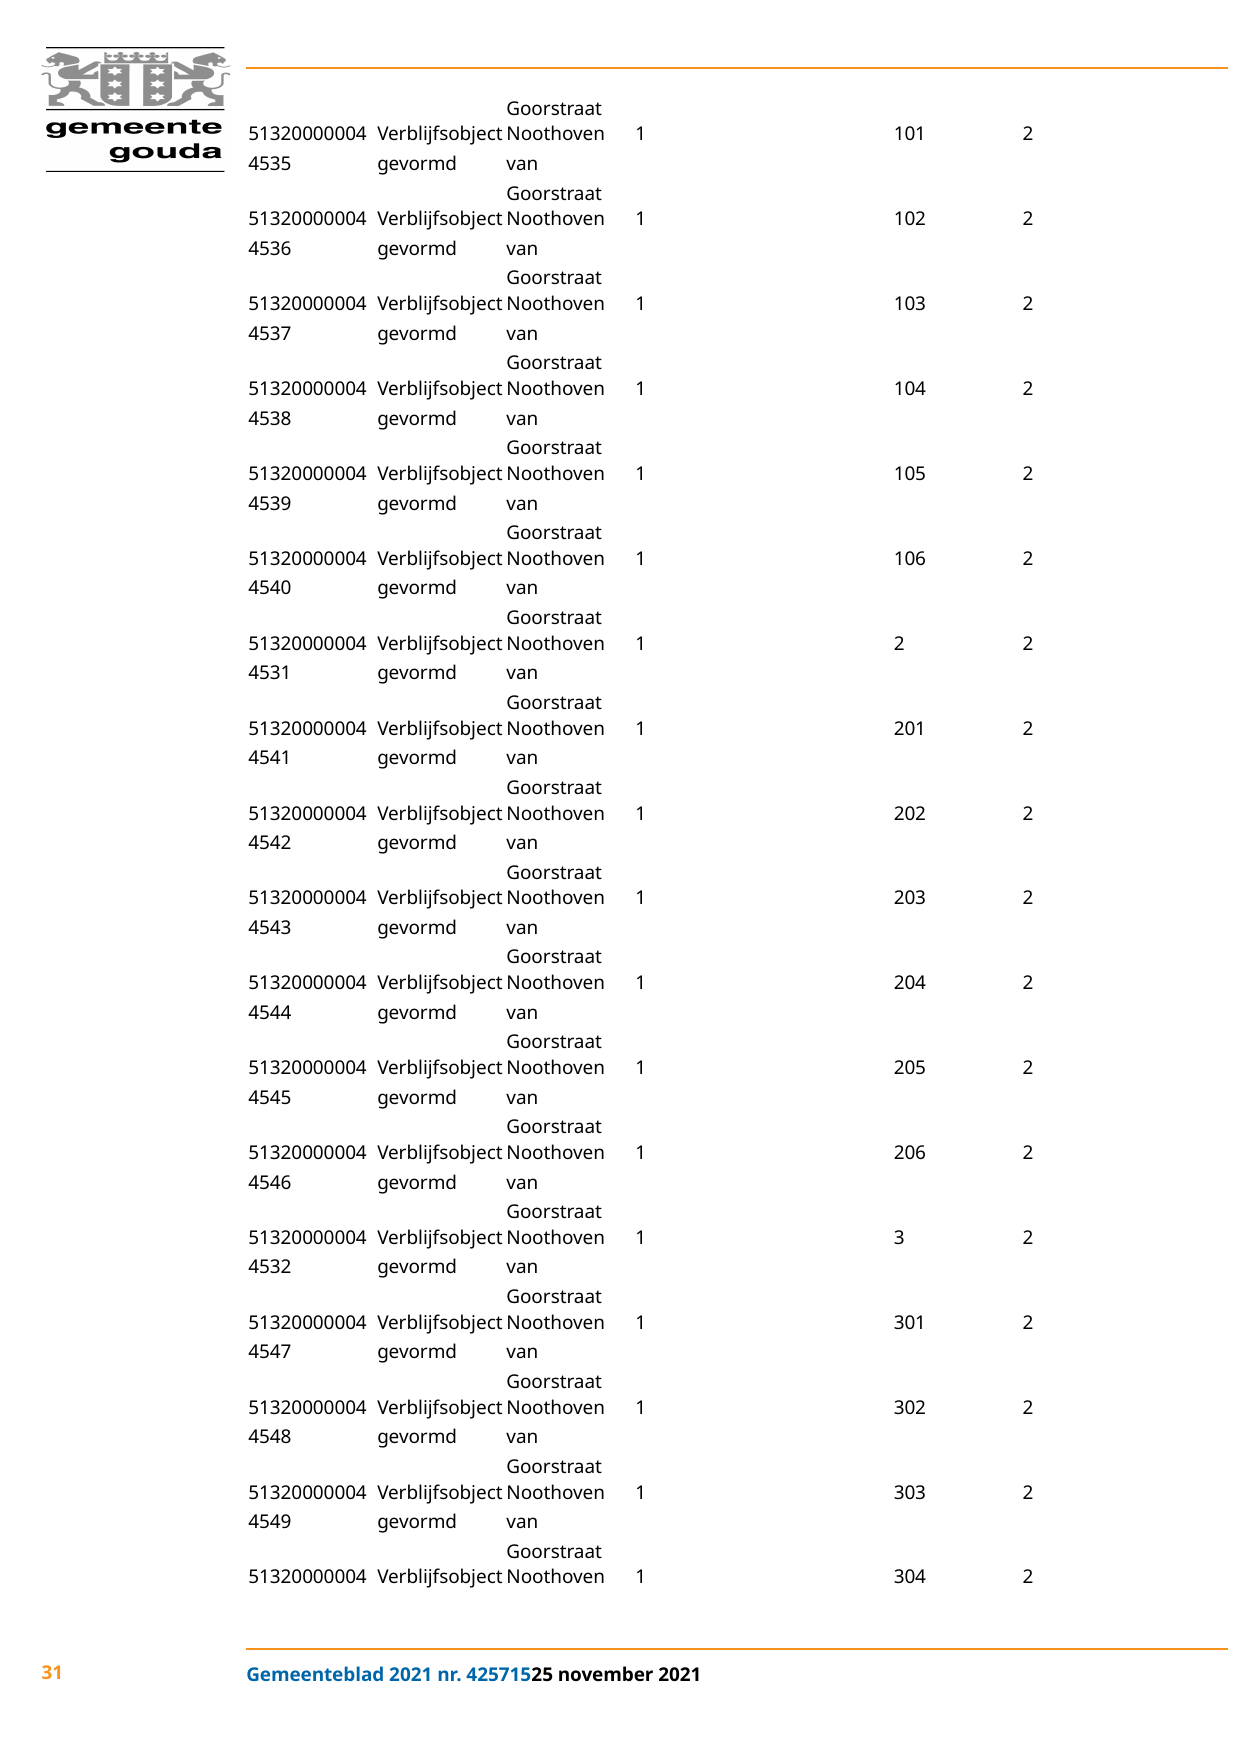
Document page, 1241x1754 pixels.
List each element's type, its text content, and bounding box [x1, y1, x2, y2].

table_cell 513200000044546 [248, 1139, 377, 1224]
table_cell 1 [635, 375, 764, 460]
table_cell 2 [894, 630, 1022, 715]
table_cell 103 [894, 290, 1022, 375]
table_cell [764, 375, 893, 460]
table_cell 304 [894, 1564, 1022, 1589]
table_cell Noothoven van Goorstraat [506, 460, 635, 545]
table_cell 513200000044541 [248, 715, 377, 800]
table_cell 2 [1023, 1139, 1152, 1224]
table_cell [764, 715, 893, 800]
table_cell 2 [1023, 1479, 1152, 1564]
table_cell 1 [635, 885, 764, 969]
table_cell 105 [894, 460, 1022, 545]
table_cell 2 [1023, 375, 1152, 460]
table_cell 1 [635, 630, 764, 715]
table_cell Verblijfsobject gevormd [377, 375, 506, 460]
table_cell Noothoven van Goorstraat [506, 1479, 635, 1564]
table_cell 101 [894, 121, 1022, 205]
table_cell 2 [1023, 1309, 1152, 1394]
table_cell Noothoven van Goorstraat [506, 1309, 635, 1394]
table_cell 2 [1023, 1394, 1152, 1479]
table_cell [894, 95, 1022, 121]
table_cell Verblijfsobject gevormd [377, 1309, 506, 1394]
table_cell [764, 885, 893, 969]
table_cell [764, 290, 893, 375]
table_cell 513200000044531 [248, 630, 377, 715]
table_cell 206 [894, 1139, 1022, 1224]
table_cell 1 [635, 121, 764, 205]
table_cell Verblijfsobject gevormd [377, 121, 506, 205]
table_cell Verblijfsobject gevormd [377, 630, 506, 715]
table_cell Noothoven van Goorstraat [506, 885, 635, 969]
table_cell [764, 545, 893, 630]
table_cell [764, 1309, 893, 1394]
table_cell 303 [894, 1479, 1022, 1564]
table_cell 513200000044538 [248, 375, 377, 460]
table_cell [764, 1479, 893, 1564]
table_cell 301 [894, 1309, 1022, 1394]
table_cell 2 [1023, 460, 1152, 545]
table_cell 513200000044545 [248, 1054, 377, 1139]
table_cell 202 [894, 800, 1022, 884]
table_cell [248, 95, 377, 121]
table_cell 302 [894, 1394, 1022, 1479]
table_cell [764, 460, 893, 545]
table_cell [764, 95, 893, 121]
table_cell 2 [1023, 630, 1152, 715]
table_cell [764, 1394, 893, 1479]
table_cell 2 [1023, 885, 1152, 969]
table_cell 2 [1023, 1564, 1152, 1589]
table_cell 1 [635, 1054, 764, 1139]
table_cell Verblijfsobject gevormd [377, 1224, 506, 1309]
table_cell 2 [1023, 800, 1152, 884]
table_cell 1 [635, 460, 764, 545]
table_cell [764, 970, 893, 1054]
table_cell 2 [1023, 290, 1152, 375]
table_cell Noothoven van Goorstraat [506, 1224, 635, 1309]
table_cell 1 [635, 205, 764, 290]
table_cell 106 [894, 545, 1022, 630]
picture [41, 47, 231, 172]
table_cell [764, 1139, 893, 1224]
table_cell 104 [894, 375, 1022, 460]
table_cell [764, 1224, 893, 1309]
table_cell 2 [1023, 970, 1152, 1054]
table_cell Verblijfsobject gevormd [377, 1054, 506, 1139]
table_cell 1 [635, 1394, 764, 1479]
table_cell Noothoven van Goorstraat [506, 375, 635, 460]
table_cell 2 [1023, 715, 1152, 800]
table_cell Verblijfsobject gevormd [377, 1139, 506, 1224]
table_cell 513200000044548 [248, 1394, 377, 1479]
table_cell [764, 800, 893, 884]
table_cell 2 [1023, 1054, 1152, 1139]
table_cell 513200000044537 [248, 290, 377, 375]
table_cell [1023, 95, 1152, 121]
table_cell Goorstraat [506, 95, 635, 121]
table_cell Noothoven van Goorstraat [506, 545, 635, 630]
table_cell 2 [1023, 545, 1152, 630]
table_cell 513200000044532 [248, 1224, 377, 1309]
table_cell 1 [635, 800, 764, 884]
table_cell 513200000044543 [248, 885, 377, 969]
table_cell 1 [635, 1139, 764, 1224]
table_cell [764, 1054, 893, 1139]
table_cell 513200000044540 [248, 545, 377, 630]
table_cell 1 [635, 970, 764, 1054]
table_cell Verblijfsobject gevormd [377, 1394, 506, 1479]
table_cell Verblijfsobject [377, 1564, 506, 1589]
table_cell 1 [635, 545, 764, 630]
table_cell 51320000004 [248, 1564, 377, 1589]
table_cell [764, 1564, 893, 1589]
table_cell Noothoven van Goorstraat [506, 970, 635, 1054]
table_cell 1 [635, 1224, 764, 1309]
table_cell 513200000044539 [248, 460, 377, 545]
table_cell [764, 630, 893, 715]
table_cell 513200000044536 [248, 205, 377, 290]
table_cell Noothoven van Goorstraat [506, 1054, 635, 1139]
table_cell 3 [894, 1224, 1022, 1309]
table_cell Noothoven van Goorstraat [506, 1139, 635, 1224]
table_cell 513200000044547 [248, 1309, 377, 1394]
table_cell Noothoven van Goorstraat [506, 800, 635, 884]
table_cell Noothoven van Goorstraat [506, 121, 635, 205]
table_cell Verblijfsobject gevormd [377, 715, 506, 800]
table_cell 2 [1023, 1224, 1152, 1309]
table_cell 205 [894, 1054, 1022, 1139]
table_cell 102 [894, 205, 1022, 290]
table_cell 2 [1023, 205, 1152, 290]
table_cell 1 [635, 715, 764, 800]
table_cell 513200000044542 [248, 800, 377, 884]
table_cell [377, 95, 506, 121]
table_cell 513200000044549 [248, 1479, 377, 1564]
table_cell [764, 205, 893, 290]
table_cell [635, 95, 764, 121]
table_cell 513200000044544 [248, 970, 377, 1054]
table_cell 204 [894, 970, 1022, 1054]
table_cell Verblijfsobject gevormd [377, 545, 506, 630]
table_cell Verblijfsobject gevormd [377, 290, 506, 375]
table_cell Verblijfsobject gevormd [377, 800, 506, 884]
table_cell Noothoven van Goorstraat [506, 205, 635, 290]
table_cell Noothoven van Goorstraat [506, 290, 635, 375]
table_cell [764, 121, 893, 205]
table_cell 1 [635, 1309, 764, 1394]
table_cell Verblijfsobject gevormd [377, 1479, 506, 1564]
table_cell 2 [1023, 121, 1152, 205]
table_cell 513200000044535 [248, 121, 377, 205]
table_cell 1 [635, 290, 764, 375]
table_cell Noothoven [506, 1564, 635, 1589]
table_cell Verblijfsobject gevormd [377, 970, 506, 1054]
table_cell Noothoven van Goorstraat [506, 715, 635, 800]
table_cell 1 [635, 1564, 764, 1589]
table_cell Noothoven van Goorstraat [506, 1394, 635, 1479]
table_cell 203 [894, 885, 1022, 969]
table_cell Verblijfsobject gevormd [377, 885, 506, 969]
table_cell 201 [894, 715, 1022, 800]
table_cell Verblijfsobject gevormd [377, 205, 506, 290]
table_cell Noothoven van Goorstraat [506, 630, 635, 715]
table_cell Verblijfsobject gevormd [377, 460, 506, 545]
table_cell 1 [635, 1479, 764, 1564]
